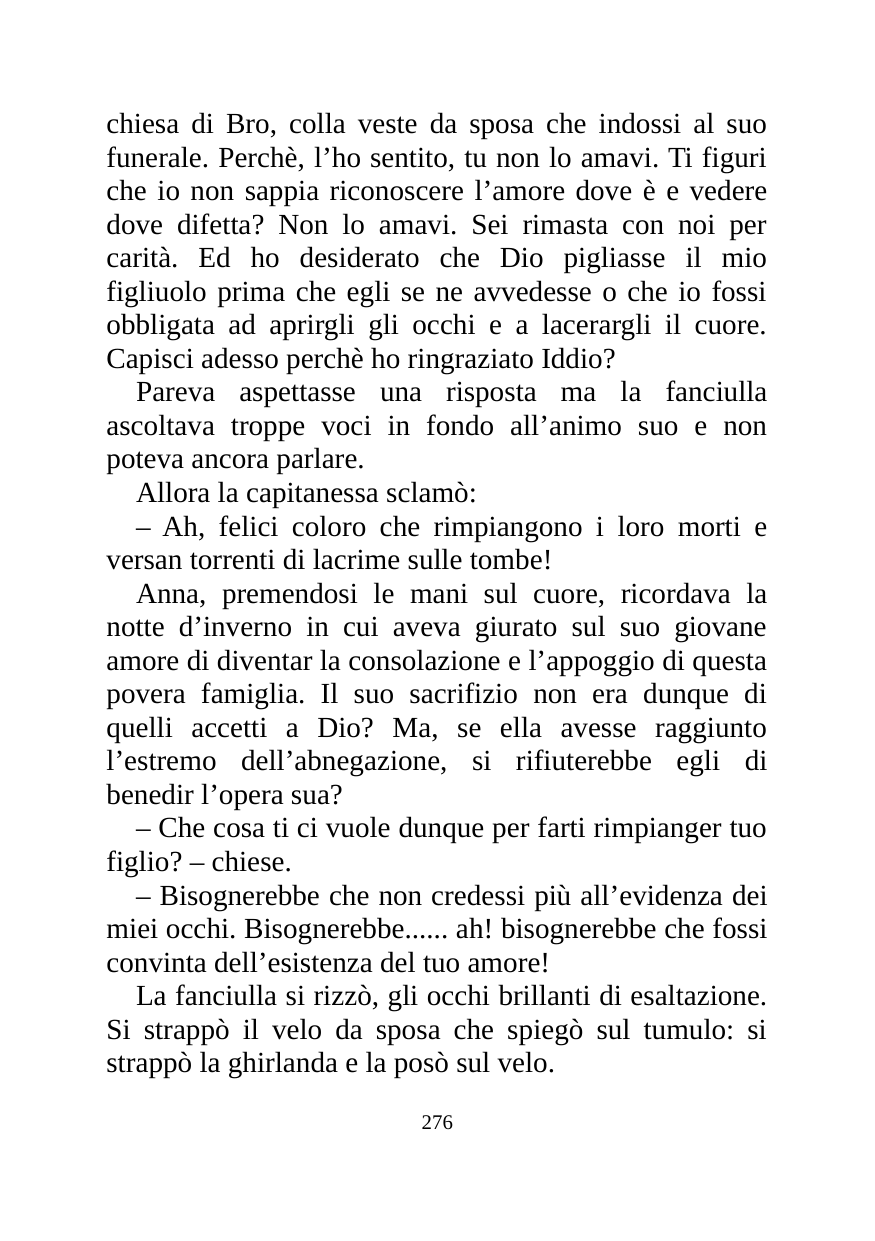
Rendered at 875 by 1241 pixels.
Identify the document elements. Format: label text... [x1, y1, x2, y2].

text – Che cosa ti ci vuole dunque per farti rimpianger tuo figlio? – chiese. [106, 811, 768, 878]
text chiesa di Bro, colla veste da sposa che indossi al suo funerale. Perchè, l’ho sentito, tu non lo amavi. Ti figuri che io non sappia riconoscere l’amore dove è e vedere dove difetta? Non lo amavi. Sei rimasta con noi per carità. Ed ho desiderato che Dio pigliasse il mio figliuolo prima che egli se ne avvedesse o che io fossi obbligata ad aprirgli gli occhi e a lacerargli il cuore. Capisci adesso perchè ho ringraziato Iddio? [106, 106, 768, 374]
text Pareva aspettasse una risposta ma la fanciulla ascoltava troppe voci in fondo all’animo suo e non poteva ancora parlare. [106, 374, 768, 475]
text Anna, premendosi le mani sul cuore, ricordava la notte d’inverno in cui aveva giurato sul suo giovane amore di diventar la consolazione e l’appoggio di questa povera famiglia. Il suo sacrifizio non era dunque di quelli accetti a Dio? Ma, se ella avesse raggiunto l’estremo dell’abnegazione, si rifiuterebbe egli di benedir l’opera sua? [106, 576, 768, 811]
text – Bisognerebbe che non credessi più all’evidenza dei miei occhi. Bisognerebbe...... ah! bisognerebbe che fossi convinta dell’esistenza del tuo amore! [106, 878, 768, 978]
text – Ah, felici coloro che rimpiangono i loro morti e versan torrenti di lacrime sulle tombe! [106, 509, 768, 576]
text La fanciulla si rizzò, gli occhi brillanti di esaltazione. Si strappò il velo da sposa che spiegò sul tumulo: si strappò la ghirlanda e la posò sul velo. [106, 978, 768, 1079]
text Allora la capitanessa sclamò: [106, 475, 768, 509]
